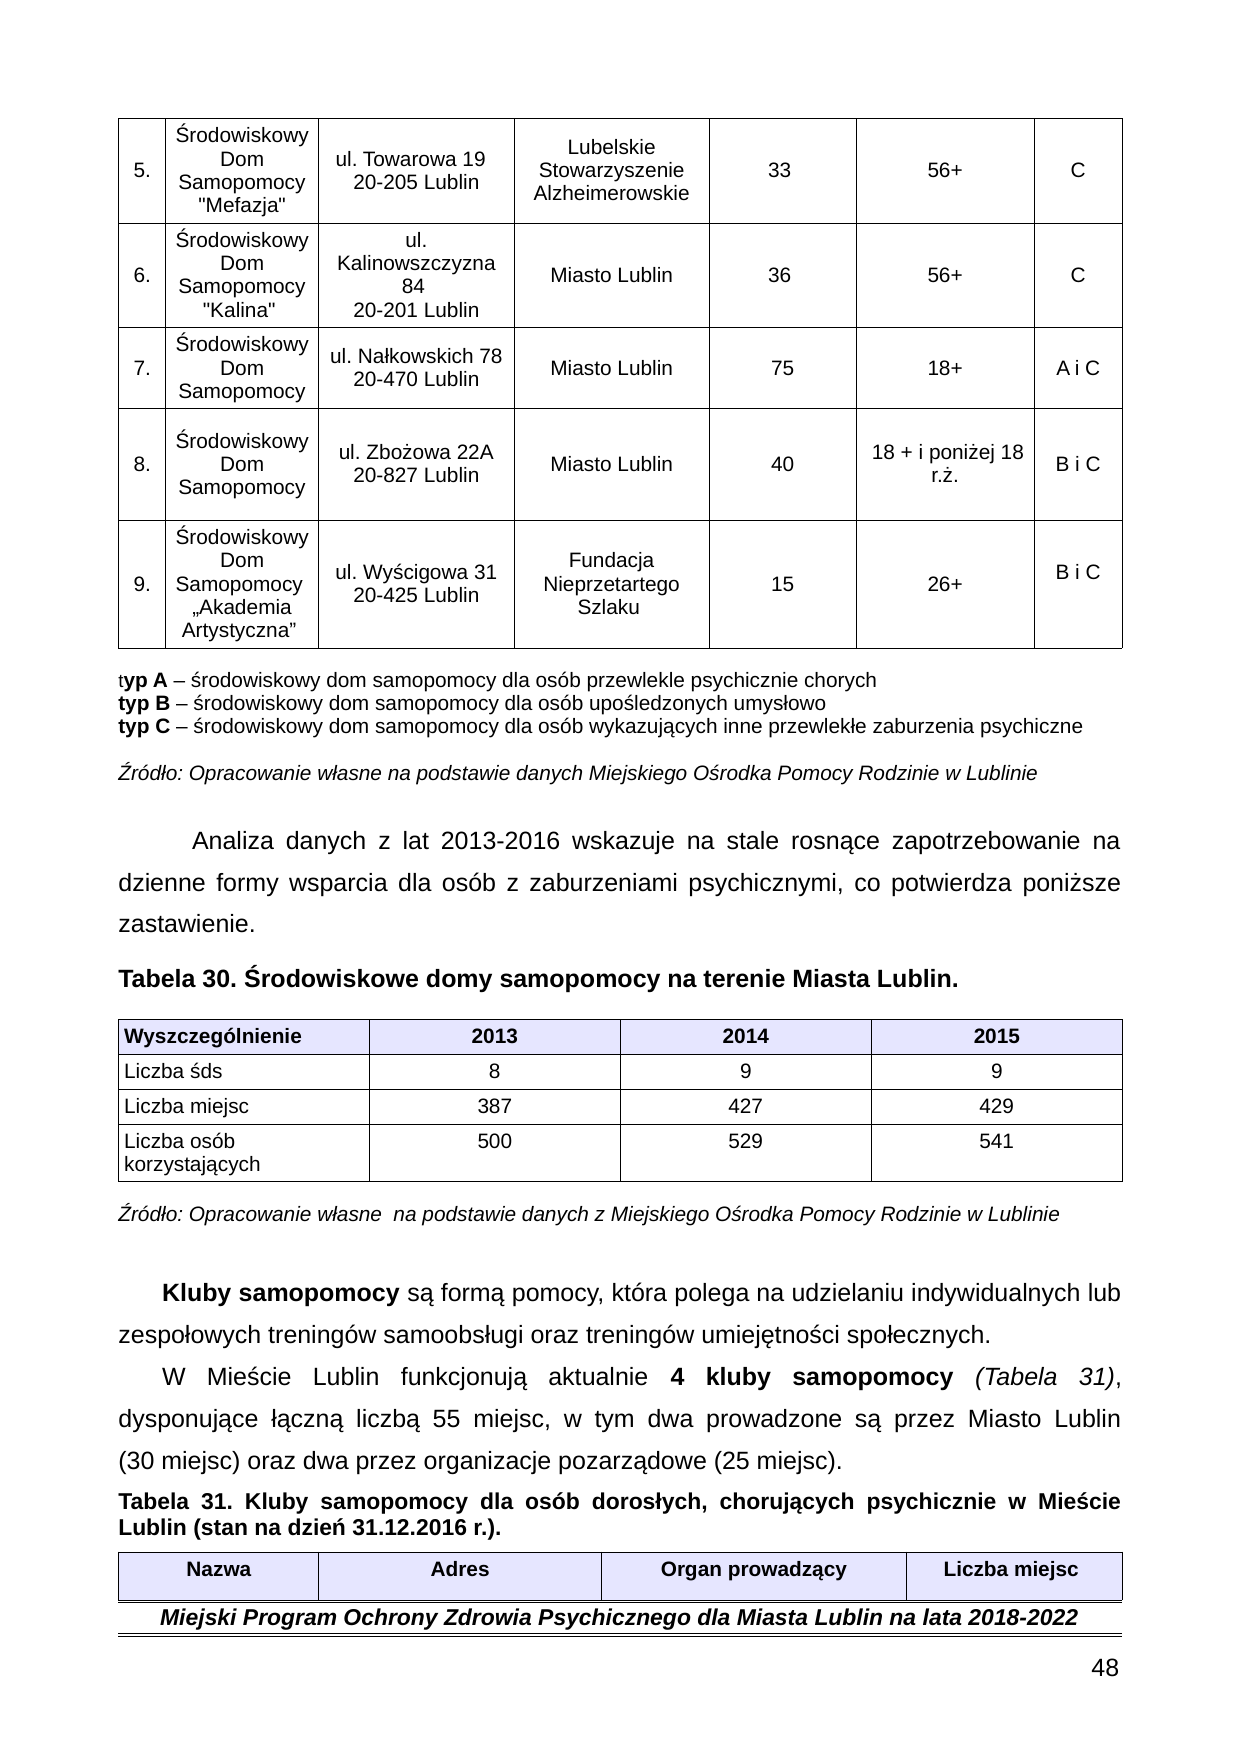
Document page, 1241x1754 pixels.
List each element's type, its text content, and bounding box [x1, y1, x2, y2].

table_cell Środowiskowy Dom Samopomocy [166, 328, 318, 408]
table_cell C [1035, 224, 1122, 327]
table_cell Środowiskowy Dom Samopomocy [166, 409, 318, 520]
table_cell 33 [710, 119, 856, 223]
table_cell Miasto Lublin [515, 409, 709, 520]
table_cell 56+ [857, 119, 1034, 223]
table_cell 56+ [857, 224, 1034, 327]
table_cell 8 [370, 1055, 620, 1089]
table_cell ul. Towarowa 19 20-205 Lublin [319, 119, 514, 223]
table_cell 36 [710, 224, 856, 327]
text Źródło: Opracowanie własne na podstawie danych z Miejskiego Ośrodka Pomocy Rodzinie w Lublinie [118, 1202, 1122, 1226]
table_cell 541 [872, 1125, 1122, 1181]
text typ C – środowiskowy dom samopomocy dla osób wykazujących inne przewlekłe zaburzenia psychiczne [118, 715, 1122, 738]
table_cell ul. Zbożowa 22A 20-827 Lublin [319, 409, 514, 520]
table_cell 75 [710, 328, 856, 408]
table_cell C [1035, 119, 1122, 223]
table_cell Liczba śds [119, 1055, 369, 1089]
text Analiza danych z lat 2013-2016 wskazuje na stale rosnące zapotrzebowanie na dzienne formy wsparcia dla osób z zaburzeniami psychicznymi, co potwierdza poniższe zastawienie. [118, 827, 1122, 938]
table_cell 427 [621, 1090, 871, 1123]
table_cell 429 [872, 1090, 1122, 1123]
table_header Organ prowadzący [602, 1553, 906, 1600]
table_cell Liczba osób korzystających [119, 1125, 369, 1181]
table_header Nazwa [119, 1553, 318, 1600]
table_cell A i C [1035, 328, 1122, 408]
table_cell ul. Nałkowskich 78 20-470 Lublin [319, 328, 514, 408]
table_cell 5. [119, 119, 165, 223]
table_header 2013 [370, 1020, 620, 1054]
table_header Wyszczególnienie [119, 1020, 369, 1054]
table_cell 529 [621, 1125, 871, 1181]
table_cell Miasto Lublin [515, 224, 709, 327]
table_cell 18 + i poniżej 18 r.ż. [857, 409, 1034, 520]
text Źródło: Opracowanie własne na podstawie danych Miejskiego Ośrodka Pomocy Rodzinie w Lublinie [118, 761, 1122, 785]
table_header Liczba miejsc [907, 1553, 1122, 1600]
table_cell Środowiskowy Dom Samopomocy „Akademia Artystyczna” [166, 521, 318, 647]
table_cell 40 [710, 409, 856, 520]
table_cell 26+ [857, 521, 1034, 647]
table_cell 7. [119, 328, 165, 408]
text Tabela 30. Środowiskowe domy samopomocy na terenie Miasta Lublin. [118, 965, 1122, 993]
table_cell 9. [119, 521, 165, 647]
table_cell 500 [370, 1125, 620, 1181]
table_cell ul. Kalinowszczyzna 84 20-201 Lublin [319, 224, 514, 327]
table_cell 8. [119, 409, 165, 520]
text Tabela 31. Kluby samopomocy dla osób dorosłych, chorujących psychicznie w Mieście Lublin (stan na dzień 31.12.2016 r.). [118, 1488, 1122, 1540]
table_cell Liczba miejsc [119, 1090, 369, 1123]
table_cell 15 [710, 521, 856, 647]
table_cell Środowiskowy Dom Samopomocy "Mefazja" [166, 119, 318, 223]
table_header 2014 [621, 1020, 871, 1054]
table_cell 18+ [857, 328, 1034, 408]
table_cell 9 [872, 1055, 1122, 1089]
table_cell Lubelskie Stowarzyszenie Alzheimerowskie [515, 119, 709, 223]
table_cell B i C [1035, 521, 1122, 647]
table_cell Środowiskowy Dom Samopomocy "Kalina" [166, 224, 318, 327]
text W Mieście Lublin funkcjonują aktualnie 4 kluby samopomocy (Tabela 31), dysponujące łączną liczbą 55 miejsc, w tym dwa prowadzone są przez Miasto Lublin (30 miejsc) oraz dwa przez organizacje pozarządowe (25 miejsc). [118, 1363, 1122, 1474]
table_header Adres [319, 1553, 601, 1600]
table_cell ul. Wyścigowa 31 20-425 Lublin [319, 521, 514, 647]
table_cell 9 [621, 1055, 871, 1089]
table_header 2015 [872, 1020, 1122, 1054]
table_cell Fundacja Nieprzetartego Szlaku [515, 521, 709, 647]
table_cell 6. [119, 224, 165, 327]
text typ A – środowiskowy dom samopomocy dla osób przewlekle psychicznie chorych [118, 668, 1122, 692]
table_cell Miasto Lublin [515, 328, 709, 408]
table_cell 387 [370, 1090, 620, 1123]
table_cell B i C [1035, 409, 1122, 520]
text typ B – środowiskowy dom samopomocy dla osób upośledzonych umysłowo [118, 692, 1122, 715]
text Kluby samopomocy są formą pomocy, która polega na udzielaniu indywidualnych lub zespołowych treningów samoobsługi oraz treningów umiejętności społecznych. [118, 1279, 1122, 1349]
